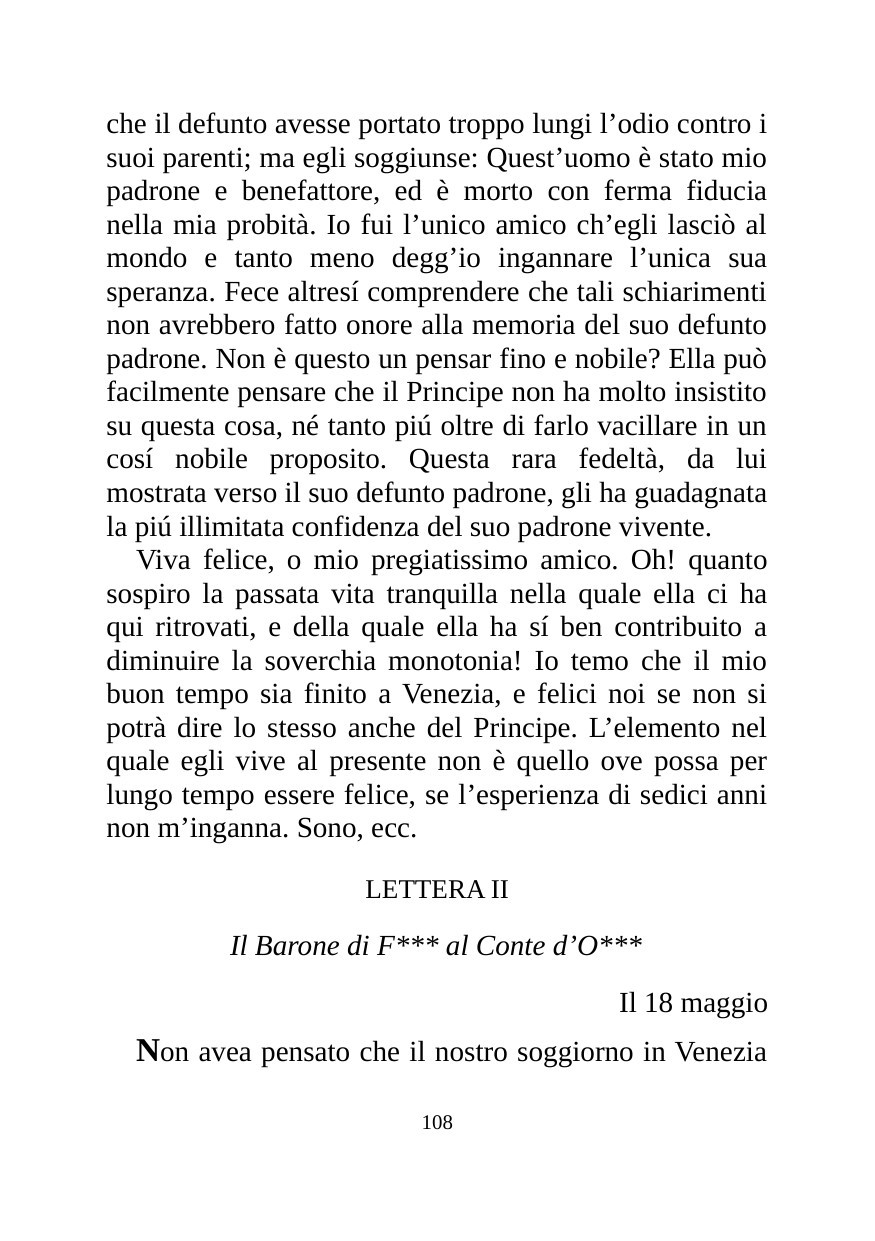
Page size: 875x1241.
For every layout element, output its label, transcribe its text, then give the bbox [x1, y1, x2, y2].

text Viva felice, o mio pregiatissimo amico. Oh! quanto sospiro la passata vita tranquilla nella quale ella ci ha qui ritrovati, e della quale ella ha sí ben contribuito a diminuire la soverchia monotonia! Io temo che il mio buon tempo sia finito a Venezia, e felici noi se non si potrà dire lo stesso anche del Principe. L’elemento nel quale egli vive al presente non è quello ove possa per lungo tempo essere felice, se l’esperienza di sedici anni non m’inganna. Sono, ecc. [106, 542, 768, 844]
text Non avea pensato che il nostro soggiorno in Venezia [106, 1031, 768, 1069]
text Il 18 maggio [106, 985, 768, 1019]
text che il defunto avesse portato troppo lungi l’odio contro i suoi parenti; ma egli soggiunse: Quest’uomo è stato mio padrone e benefattore, ed è morto con ferma fiducia nella mia probità. Io fui l’unico amico ch’egli lasciò al mondo e tanto meno degg’io ingannare l’unica sua speranza. Fece altresí comprendere che tali schiarimenti non avrebbero fatto onore alla memoria del suo defunto padrone. Non è questo un pensar fino e nobile? Ella può facilmente pensare che il Principe non ha molto insistito su questa cosa, né tanto piú oltre di farlo vacillare in un cosí nobile proposito. Questa rara fedeltà, da lui mostrata verso il suo defunto padrone, gli ha guadagnata la piú illimitata confidenza del suo padrone vivente. [106, 106, 768, 542]
text LETTERA II [106, 874, 768, 905]
text Il Barone di F*** al Conte d’O*** [106, 928, 768, 962]
